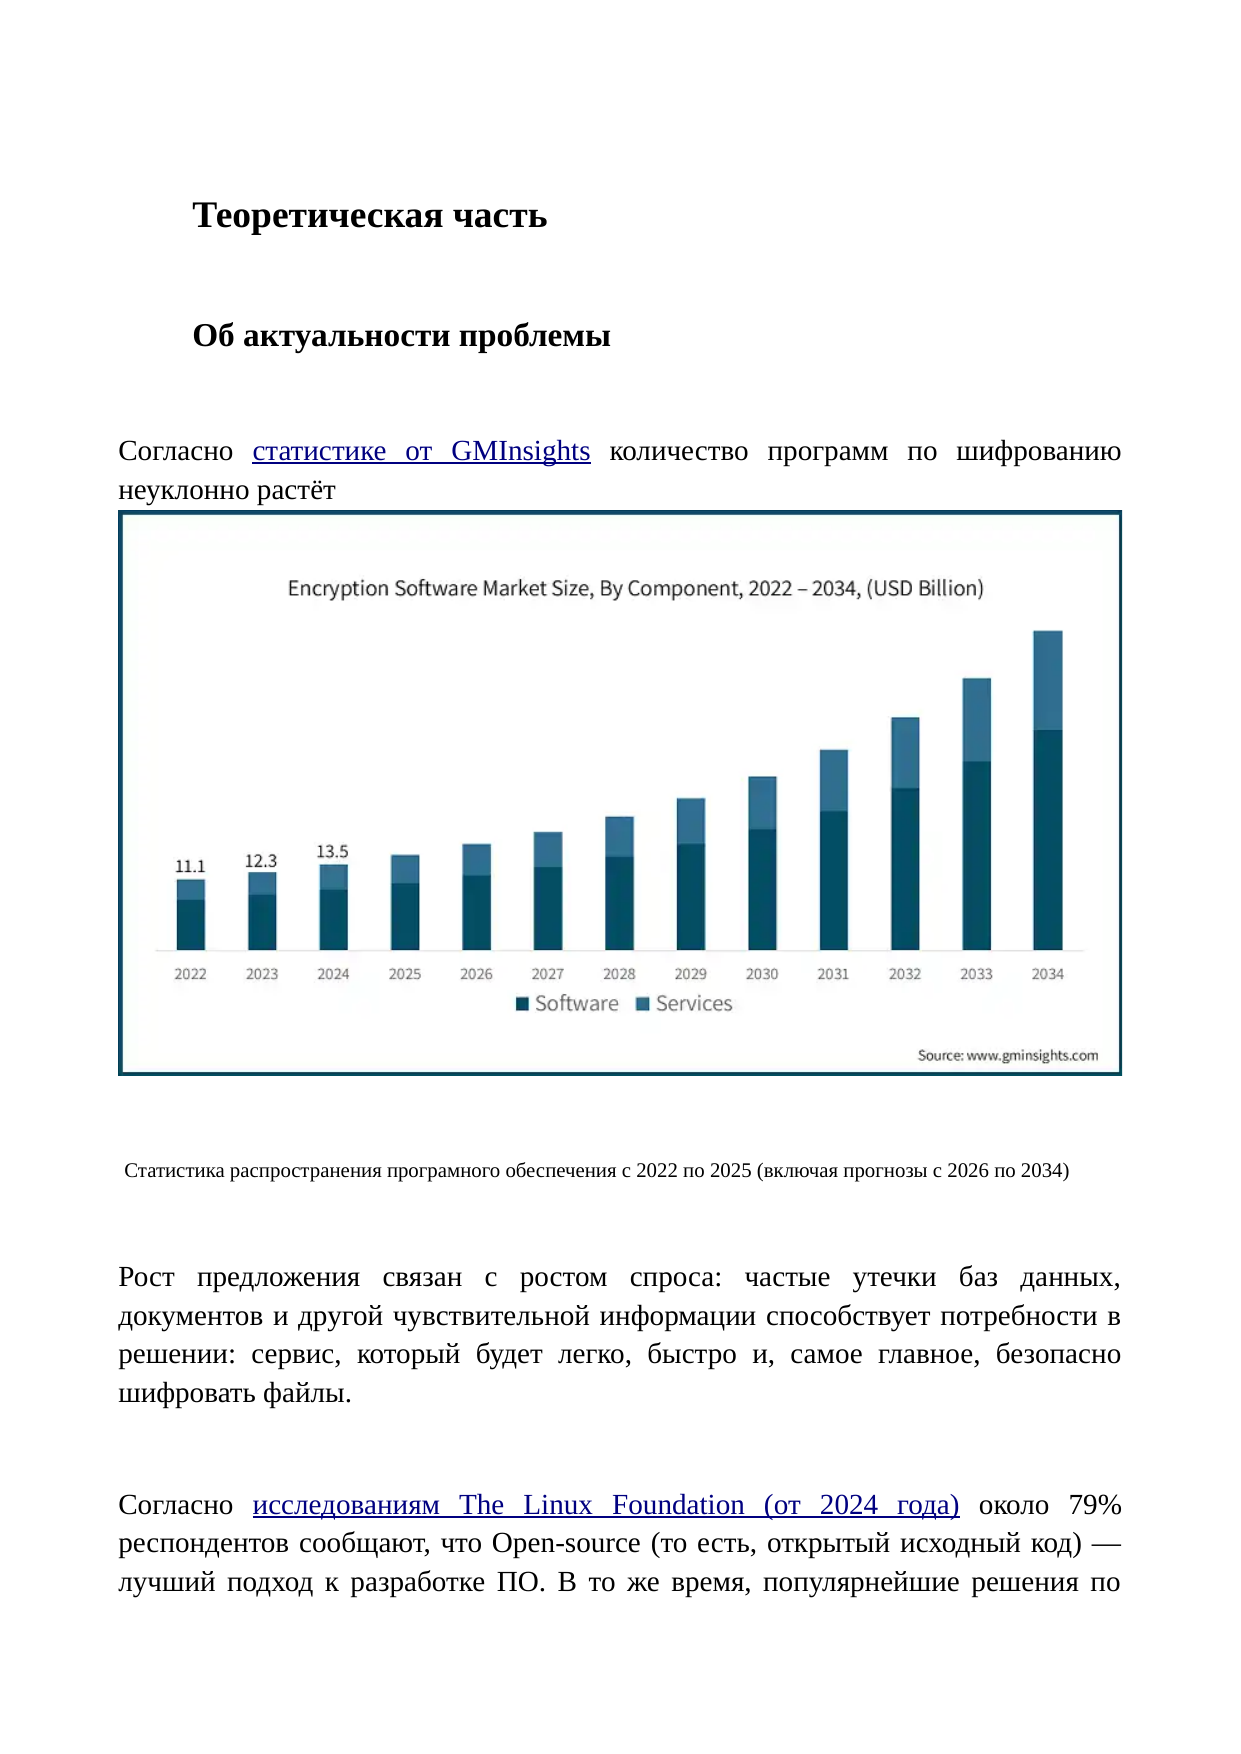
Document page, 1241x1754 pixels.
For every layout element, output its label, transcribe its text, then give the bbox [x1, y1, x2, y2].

text Статистика распространения програмного обеспечения с 2022 по 2025 (включая прогнозы с 2026 по 2034) [124, 1076, 1116, 1182]
picture [118, 510, 1123, 1076]
text Рост предложения связан с ростом спроса: частые утечки баз данных, документов и другой чувствительной информации способствует потребности в решении: сервис, который будет легко, быстро и, самое главное, безопасно шифровать файлы. [118, 1259, 1122, 1408]
text Согласно исследованиям The Linux Foundation (от 2024 года) около 79% респондентов сообщают, что Open-source (то есть, открытый исходный код) — лучший подход к разработке ПО. В то же время, популярнейшие решения по [118, 1487, 1122, 1598]
subtitle Теоретическая часть [118, 192, 1122, 235]
text Согласно статистике от GMInsights количество программ по шифрованию неуклонно растёт [118, 433, 1122, 505]
subtitle Об актуальности проблемы [118, 315, 1122, 354]
